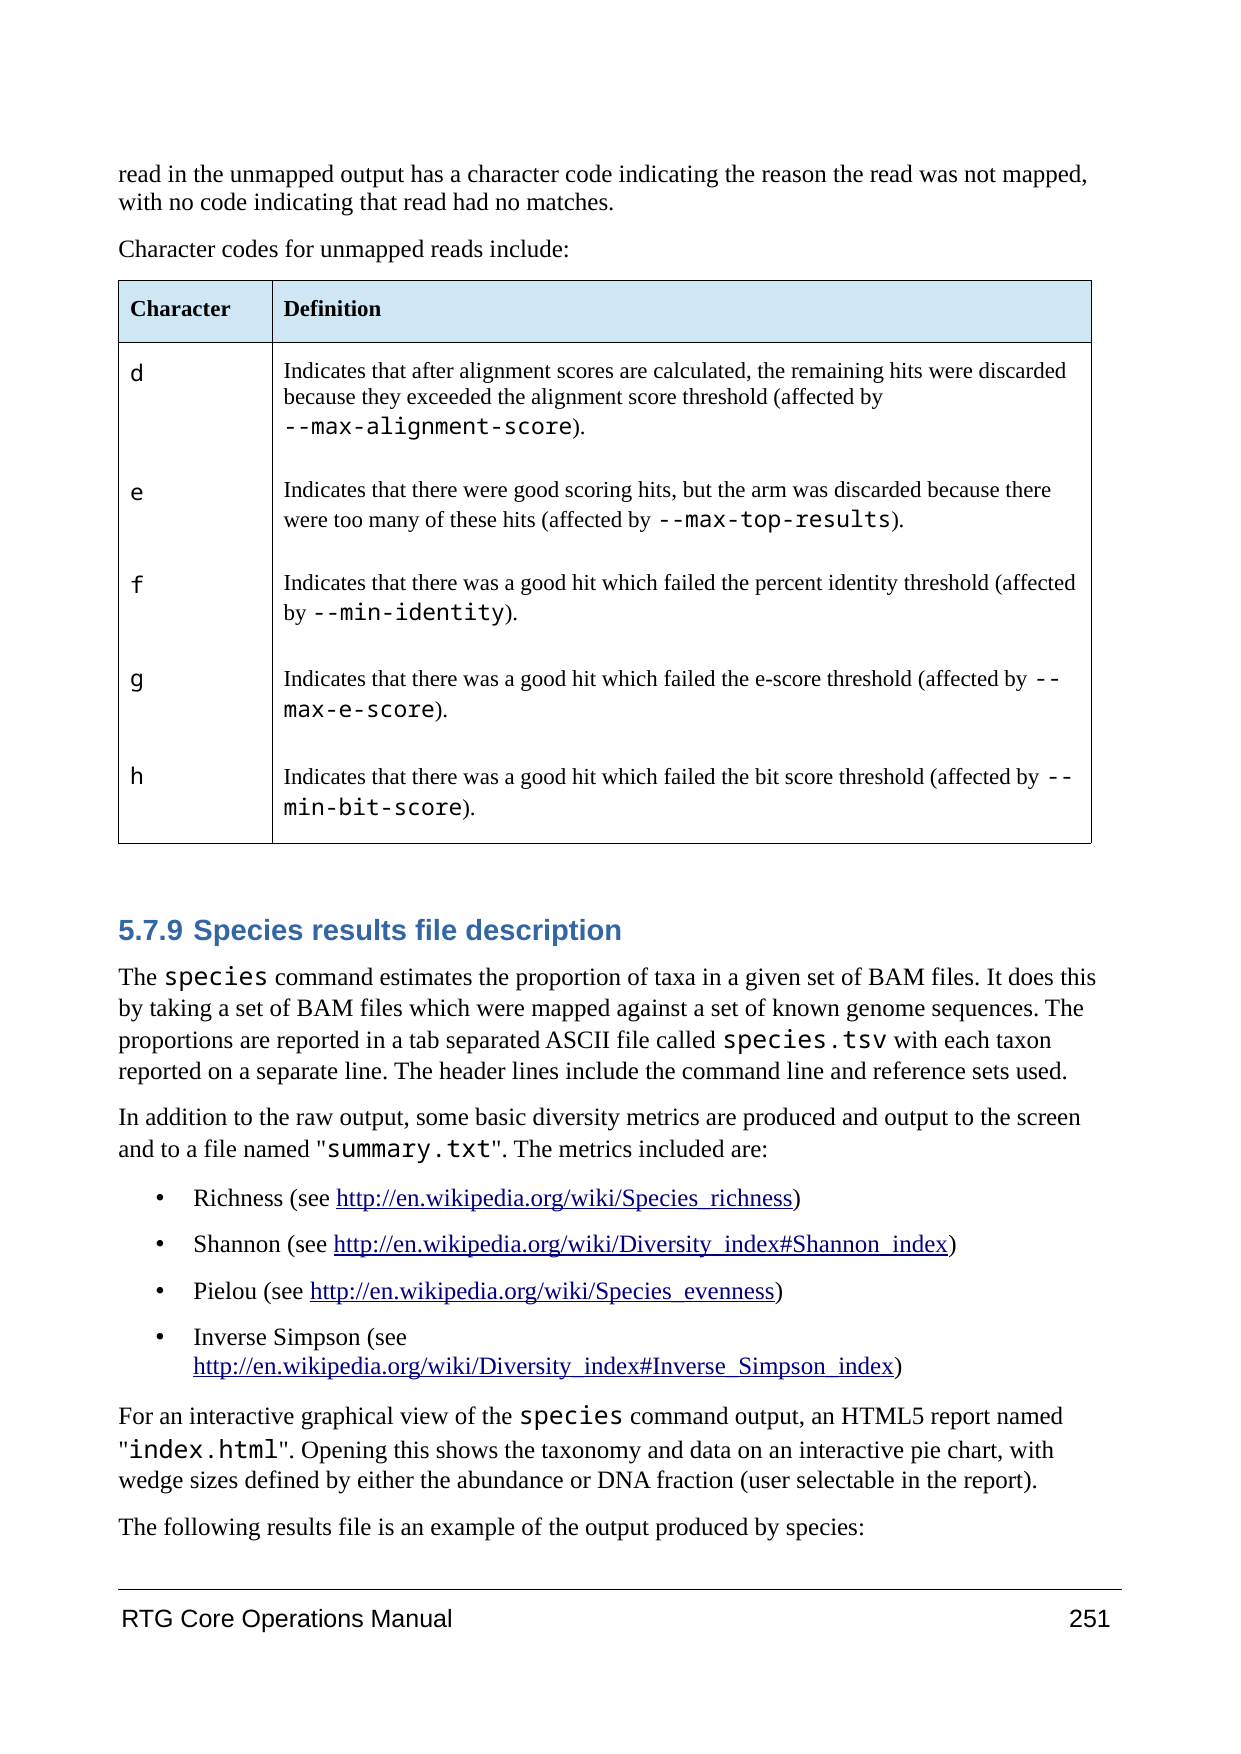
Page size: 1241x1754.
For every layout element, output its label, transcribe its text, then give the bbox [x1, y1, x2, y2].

table_cell e [119, 461, 272, 554]
table_cell Indicates that after alignment scores are calculated, the remaining hits were discarded because they exceeded the alignment score threshold (affected by --max-alignment-score). [273, 343, 1091, 461]
table_cell Indicates that there were good scoring hits, but the arm was discarded because there were too many of these hits (affected by --max-top-results). [273, 461, 1091, 554]
text In addition to the raw output, some basic diversity metrics are produced and output to the screen and to a file named "summary.txt". The metrics included are: [118, 1102, 1122, 1165]
list Pielou (see http://en.wikipedia.org/wiki/Species_evenness) [156, 1276, 1122, 1304]
table_cell g [119, 647, 272, 745]
table_cell f [119, 554, 272, 647]
text The following results file is an example of the output produced by species: [118, 1512, 1122, 1541]
table_cell Indicates that there was a good hit which failed the bit score threshold (affected by --min-bit-score). [273, 745, 1091, 843]
table_cell d [119, 343, 272, 461]
text read in the unmapped output has a character code indicating the reason the read was not mapped, with no code indicating that read had no matches. [118, 159, 1122, 216]
text The species command estimates the proportion of taxa in a given set of BAM files. It does this by taking a set of BAM files which were mapped against a set of known genome sequences. The proportions are reported in a tab separated ASCII file called species.tsv with each taxon reported on a separate line. The header lines include the command line and reference sets used. [118, 959, 1122, 1084]
table_cell h [119, 745, 272, 843]
text Character codes for unmapped reads include: [118, 234, 1122, 263]
table_header Definition [273, 281, 1091, 342]
list Inverse Simpson (see http://en.wikipedia.org/wiki/Diversity_index#Inverse_Simpson_index) [156, 1322, 1122, 1380]
text For an interactive graphical view of the species command output, an HTML5 report named "index.html". Opening this shows the taxonomy and data on an interactive pie chart, with wedge sizes defined by either the abundance or DNA fraction (user selectable in the report). [118, 1397, 1122, 1494]
list Richness (see http://en.wikipedia.org/wiki/Species_richness) [156, 1183, 1122, 1212]
table_cell Indicates that there was a good hit which failed the percent identity threshold (affected by --min-identity). [273, 554, 1091, 647]
subtitle Species results file description [118, 913, 1122, 947]
table_cell Indicates that there was a good hit which failed the e-score threshold (affected by --max-e-score). [273, 647, 1091, 745]
table_header Character [119, 281, 272, 342]
list Shannon (see http://en.wikipedia.org/wiki/Diversity_index#Shannon_index) [156, 1229, 1122, 1258]
